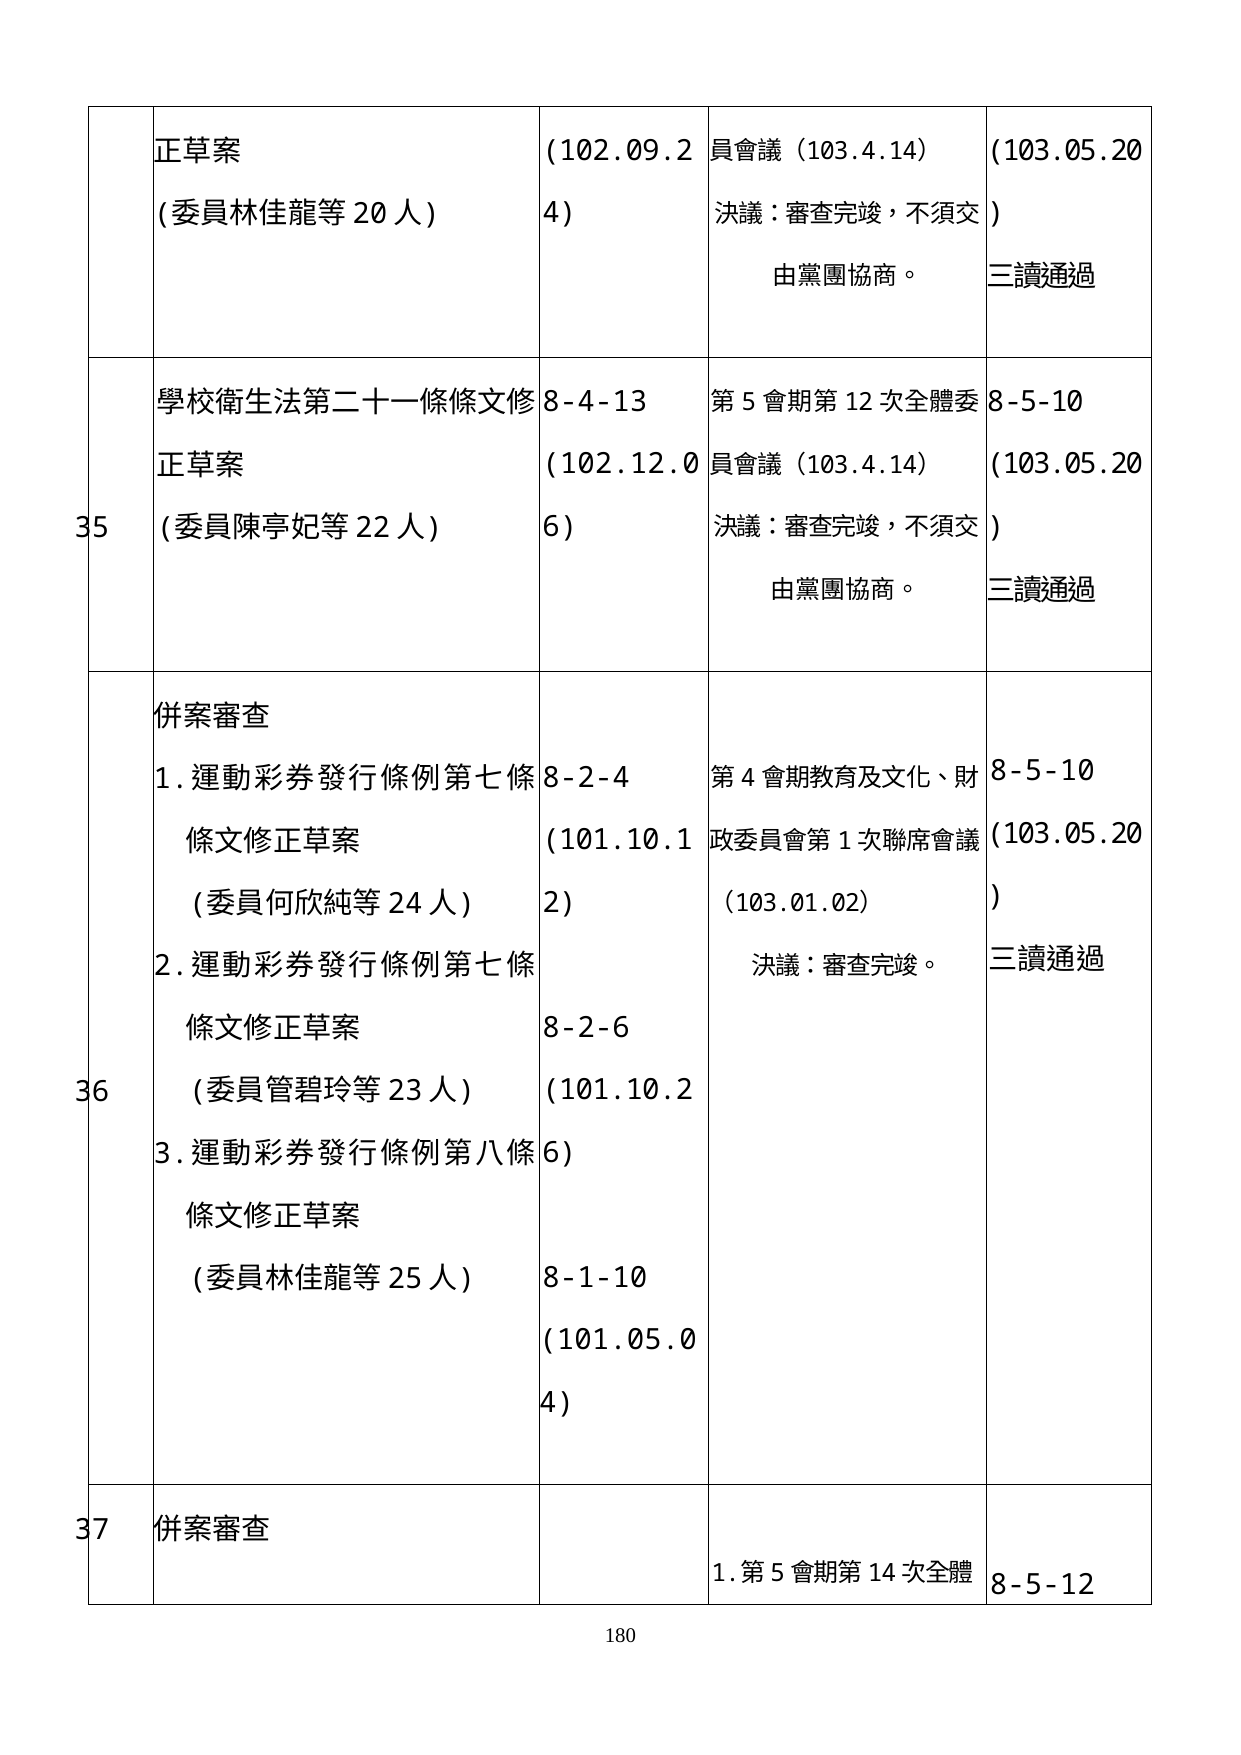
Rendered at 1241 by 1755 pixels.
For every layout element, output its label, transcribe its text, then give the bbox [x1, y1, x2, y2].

table_cell 學校衛生法第二十一條條文修正草案 (委員陳亭妃等22人) [154, 358, 539, 671]
table_cell 併案審查 1.運動彩券發行條例第七條條文修正草案 (委員何欣純等24人) 2.運動彩券發行條例第七條條文修正草案 (委員管碧玲等23人) 3.運動彩券發行條例第八條條文修正草案 (委員林佳龍等25人) [154, 672, 539, 1484]
table_cell 第4會期教育及文化、財政委員會第1次聯席會議（103.01.02） 決議：審查完竣。 [709, 672, 986, 1484]
table_cell (103.05.20) 三讀通過 [987, 107, 1151, 357]
table_cell [89, 1485, 153, 1604]
table_cell 8-5-10 (103.05.20) 三讀通過 [987, 672, 1151, 1484]
table_cell [89, 358, 153, 671]
table_cell 員會議（103.4.14） 決議：審查完竣，不須交由黨團協商。 [709, 107, 986, 357]
table_cell 正草案 (委員林佳龍等20人) [154, 107, 539, 357]
table_cell 8-4-13 (102.12.06) [540, 358, 708, 671]
table_cell 8-2-4 (101.10.12) 8-2-6 (101.10.26) 8-1-10 (101.05.04) [540, 672, 708, 1484]
table_cell (102.09.24) [540, 107, 708, 357]
table_cell [540, 1485, 708, 1604]
table_cell 8-5-12 [987, 1485, 1151, 1604]
table_cell 第5會期第12次全體委員會議（103.4.14） 決議：審查完竣，不須交由黨團協商。 [709, 358, 986, 671]
table_cell 併案審查 [154, 1485, 539, 1604]
table_cell [89, 672, 153, 1484]
table_cell 8-5-10 (103.05.20) 三讀通過 [987, 358, 1151, 671]
table_cell 1.第5會期第14次全體 [709, 1485, 986, 1604]
table_cell [89, 107, 153, 357]
